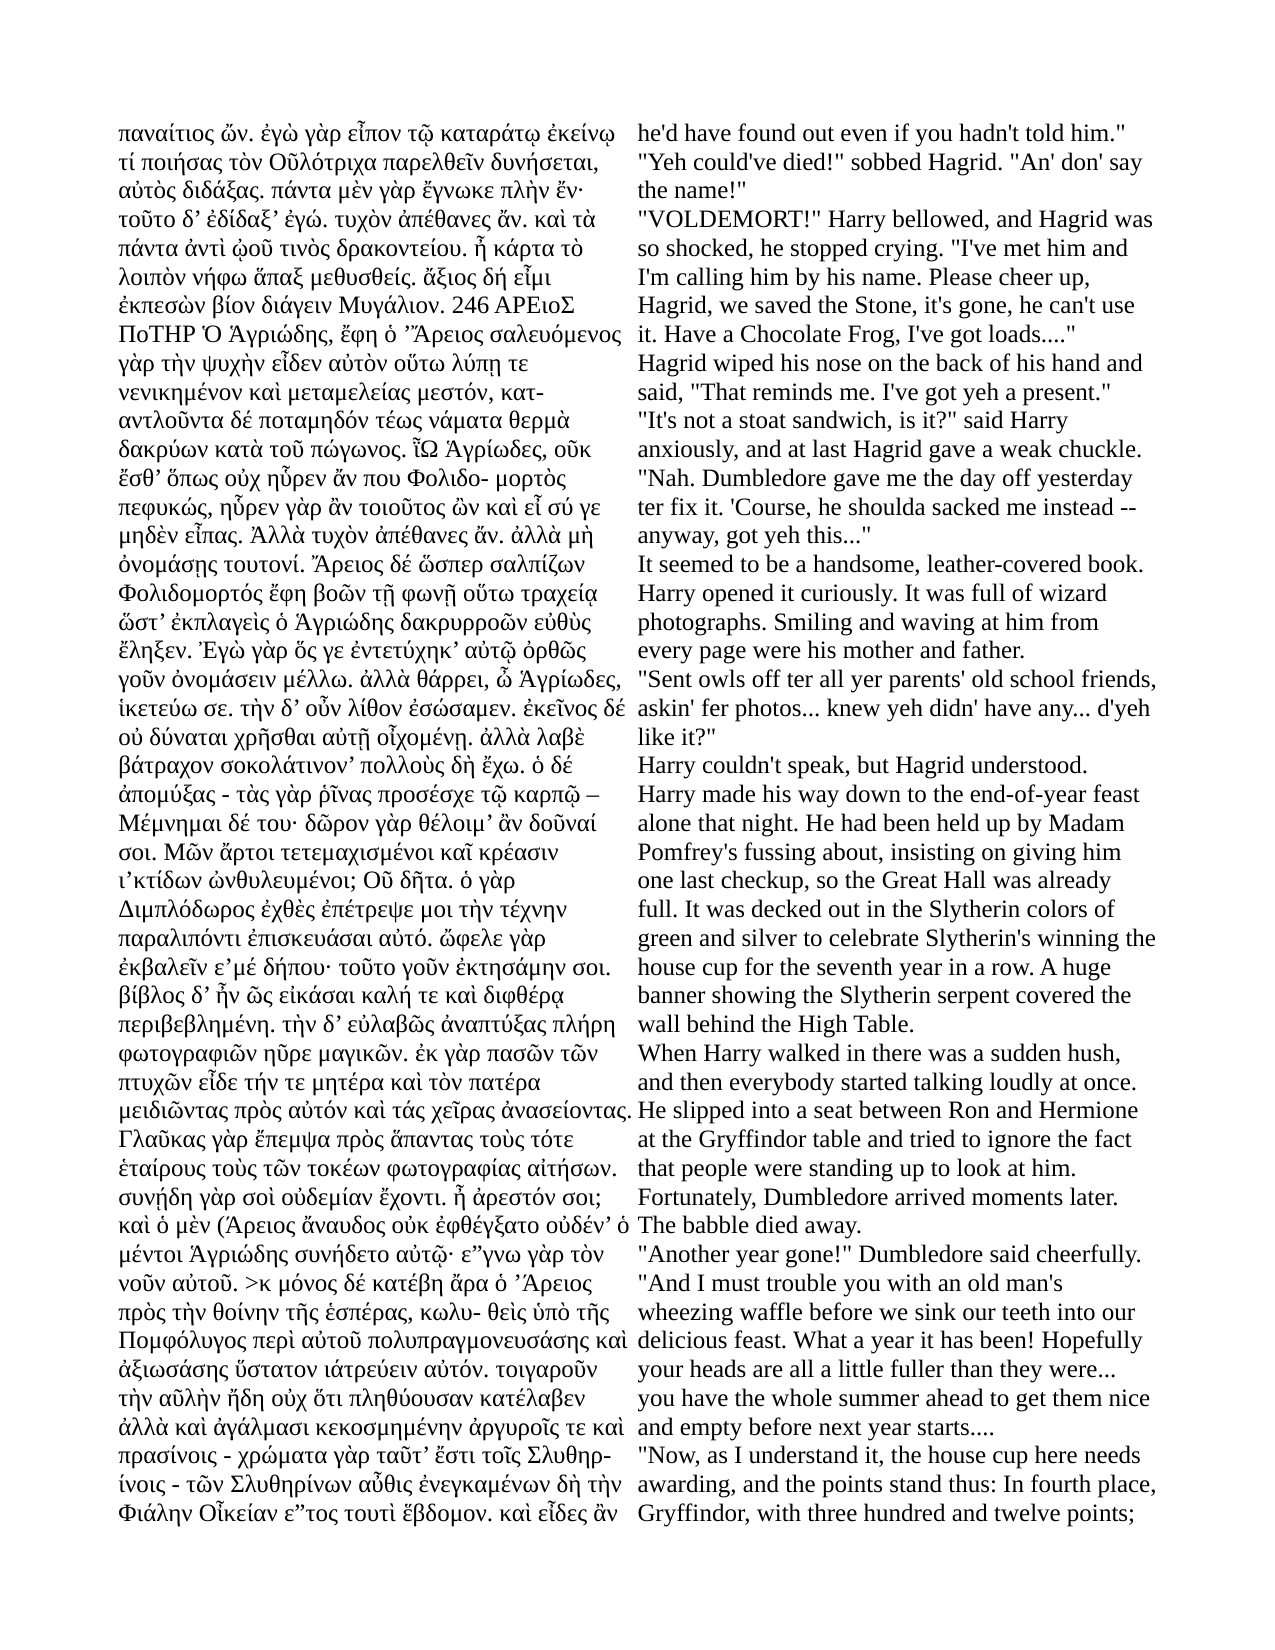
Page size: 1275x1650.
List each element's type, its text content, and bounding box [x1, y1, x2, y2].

table_cell he'd have found out even if you hadn't told him." "Yeh could've died!" sobbed Hagrid. "An' don' say the name!" "VOLDEMORT!" Harry bellowed, and Hagrid was so shocked, he stopped crying. "I've met him and I'm calling him by his name. Please cheer up, Hagrid, we saved the Stone, it's gone, he can't use it. Have a Chocolate Frog, I've got loads...." Hagrid wiped his nose on the back of his hand and said, "That reminds me. I've got yeh a present." "It's not a stoat sandwich, is it?" said Harry anxiously, and at last Hagrid gave a weak chuckle. "Nah. Dumbledore gave me the day off yesterday ter fix it. 'Course, he shoulda sacked me instead -- anyway, got yeh this..." It seemed to be a handsome, leather-covered book. Harry opened it curiously. It was full of wizard photographs. Smiling and waving at him from every page were his mother and father. "Sent owls off ter all yer parents' old school friends, askin' fer photos... knew yeh didn' have any... d'yeh like it?" Harry couldn't speak, but Hagrid understood. Harry made his way down to the end-of-year feast alone that night. He had been held up by Madam Pomfrey's fussing about, insisting on giving him one last checkup, so the Great Hall was already full. It was decked out in the Slytherin colors of green and silver to celebrate Slytherin's winning the house cup for the seventh year in a row. A huge banner showing the Slytherin serpent covered the wall behind the High Table. When Harry walked in there was a sudden hush, and then everybody started talking loudly at once. He slipped into a seat between Ron and Hermione at the Gryffindor table and tried to ignore the fact that people were standing up to look at him. Fortunately, Dumbledore arrived moments later. The babble died away. "Another year gone!" Dumbledore said cheerfully. "And I must trouble you with an old man's wheezing waffle before we sink our teeth into our delicious feast. What a year it has been! Hopefully your heads are all a little fuller than they were... you have the whole summer ahead to get them nice and empty before next year starts.... "Now, as I understand it, the house cup here needs awarding, and the points stand thus: In fourth place, Gryffindor, with three hundred and twelve points; [637, 118, 1157, 1527]
table_cell παναίτιος ὤν. ἐγὼ γὰρ εἶπον τῷ καταράτῳ ἐκείνῳ τί ποιήσας τὸν Οῦλότριχα παρελθεῖν δυνήσεται, αὐτὸς διδάξας. πάντα μὲν γὰρ ἔγνωκε πλὴν ἔν· τοῦτο δ’ ἐδίδαξ’ ἐγώ. τυχὸν ἀπέθανες ἄν. καὶ τὰ πάντα ἀντὶ ᾠοῦ τινὸς δρακοντείου. ἦ κάρτα τὸ λοιπὸν νήφω ἅπαξ μεθυσθείς. ἄξιος δή εἶμι ἐκπεσὼν βίον διάγειν Μυγάλιον. 246 ΑΡΕιοΣ ΠοΤΗΡ Ὁ Ἁγριώδης, ἔφη ὁ ’Ἄρειος σαλευόμενος γὰρ τὴν ψυχὴν εἶδεν αὐτὸν οὕτω λύπῃ τε νενικημένον καὶ μεταμελείας μεστόν, κατ- αντλοῦντα δέ ποταμηδόν τέως νάματα θερμὰ δακρύων κατὰ τοῦ πώγωνος. ῗΩ Ἁγρίωδες, οῦκ ἔσθ’ ὅπως οὐχ ηὗρεν ἄν που Φολιδο- μορτὸς πεφυκώς, ηὗρεν γὰρ ἂν τοιοῦτος ὢν καὶ εἶ σύ γε μηδὲν εἶπας. Ἀλλὰ τυχὸν ἀπέθανες ἄν. ἀλλὰ μὴ ὀνομάσῃς τουτονί. Ἄρειος δέ ὥσπερ σαλπίζων Φολιδομορτός ἔφη βοῶν τῇ φωνῇ οὕτω τραχείᾳ ὥστ’ ἐκπλαγεὶς ὁ Ἁγριώδης δακρυρροῶν εὐθὺς ἔληξεν. Ἐγὼ γὰρ ὅς γε ἐντετύχηκ’ αὐτῷ ὀρθῶς γοῦν ὀνομάσειν μέλλω. ἀλλὰ θάρρει, ὦ Ἁγρίωδες, ἱκετεύω σε. τὴν δ’ οὖν λίθον ἐσώσαμεν. ἐκεῖνος δέ οὐ δύναται χρῆσθαι αὐτῇ οἶχομένῃ. ἀλλὰ λαβὲ βάτραχον σοκολάτινον’ πολλοὺς δὴ ἔχω. ὁ δέ ἀπομύξας - τὰς γὰρ ῥῖνας προσέσχε τῷ καρπῷ – Μέμνημαι δέ του· δῶρον γὰρ θέλοιμ’ ἂν δοῦναί σοι. Μῶν ἄρτοι τετεμαχισμένοι καῖ κρέασιν ι’κτίδων ὠνθυλευμένοι; Οῦ δῆτα. ὁ γὰρ Διμπλόδωρος ἐχθὲς ἐπέτρεψε μοι τὴν τέχνην παραλιπόντι ἐπισκευάσαι αὐτό. ὤφελε γὰρ ἐκβαλεῖν ε’μέ δήπου· τοῦτο γοῦν ἐκτησάμην σοι. βίβλος δ’ ἦν ῶς εἰκάσαι καλή τε καὶ διφθέρᾳ περιβεβλημένη. τὴν δ’ εὐλαβῶς ἀναπτύξας πλήρη φωτογραφιῶν ηῦρε μαγικῶν. ἐκ γὰρ πασῶν τῶν πτυχῶν εἶδε τήν τε μητέρα καὶ τὸν πατέρα μειδιῶντας πρὸς αὐτόν καὶ τάς χεῖρας ἀνασείοντας. Γλαῦκας γὰρ ἔπεμψα πρὸς ἅπαντας τοὺς τότε ἑταίρους τοὺς τῶν τοκέων φωτογραφίας αἰτήσων. συνῄδη γὰρ σοὶ οὐδεμίαν ἔχοντι. ἦ ἀρεστόν σοι; καὶ ὁ μὲν (Άρειος ἄναυδος οὐκ ἐφθέγξατο οὐδέν’ ὁ μέντοι Ἁγριώδης συνήδετο αὐτῷ· ε”γνω γὰρ τὸν νοῦν αὐτοῦ. >κ μόνος δέ κατέβη ἄρα ὁ ’Άρειος πρὸς τὴν θοίνην τῆς ἑσπέρας, κωλυ- θεὶς ὑπὸ τῆς Πομφόλυγος περὶ αὐτοῦ πολυπραγμονευσάσης καὶ ἀξιωσάσης ὕστατον ιάτρεύειν αὐτόν. τοιγαροῦν τὴν αῦλὴν ἤδη οὐχ ὅτι πληθύουσαν κατέλαβεν ἀλλὰ καὶ ἀγάλμασι κεκοσμημένην ἀργυροῖς τε καὶ πρασίνοις - χρώματα γὰρ ταῦτ’ ἔστι τοῖς Σλυθηρ-ίνοις - τῶν Σλυθηρίνων αὖθις ἐνεγκαμένων δὴ τὴν Φιάλην Οἶκείαν ε”τος τουτὶ ἕβδομον. καὶ εἶδες ἂν [118, 118, 637, 1527]
